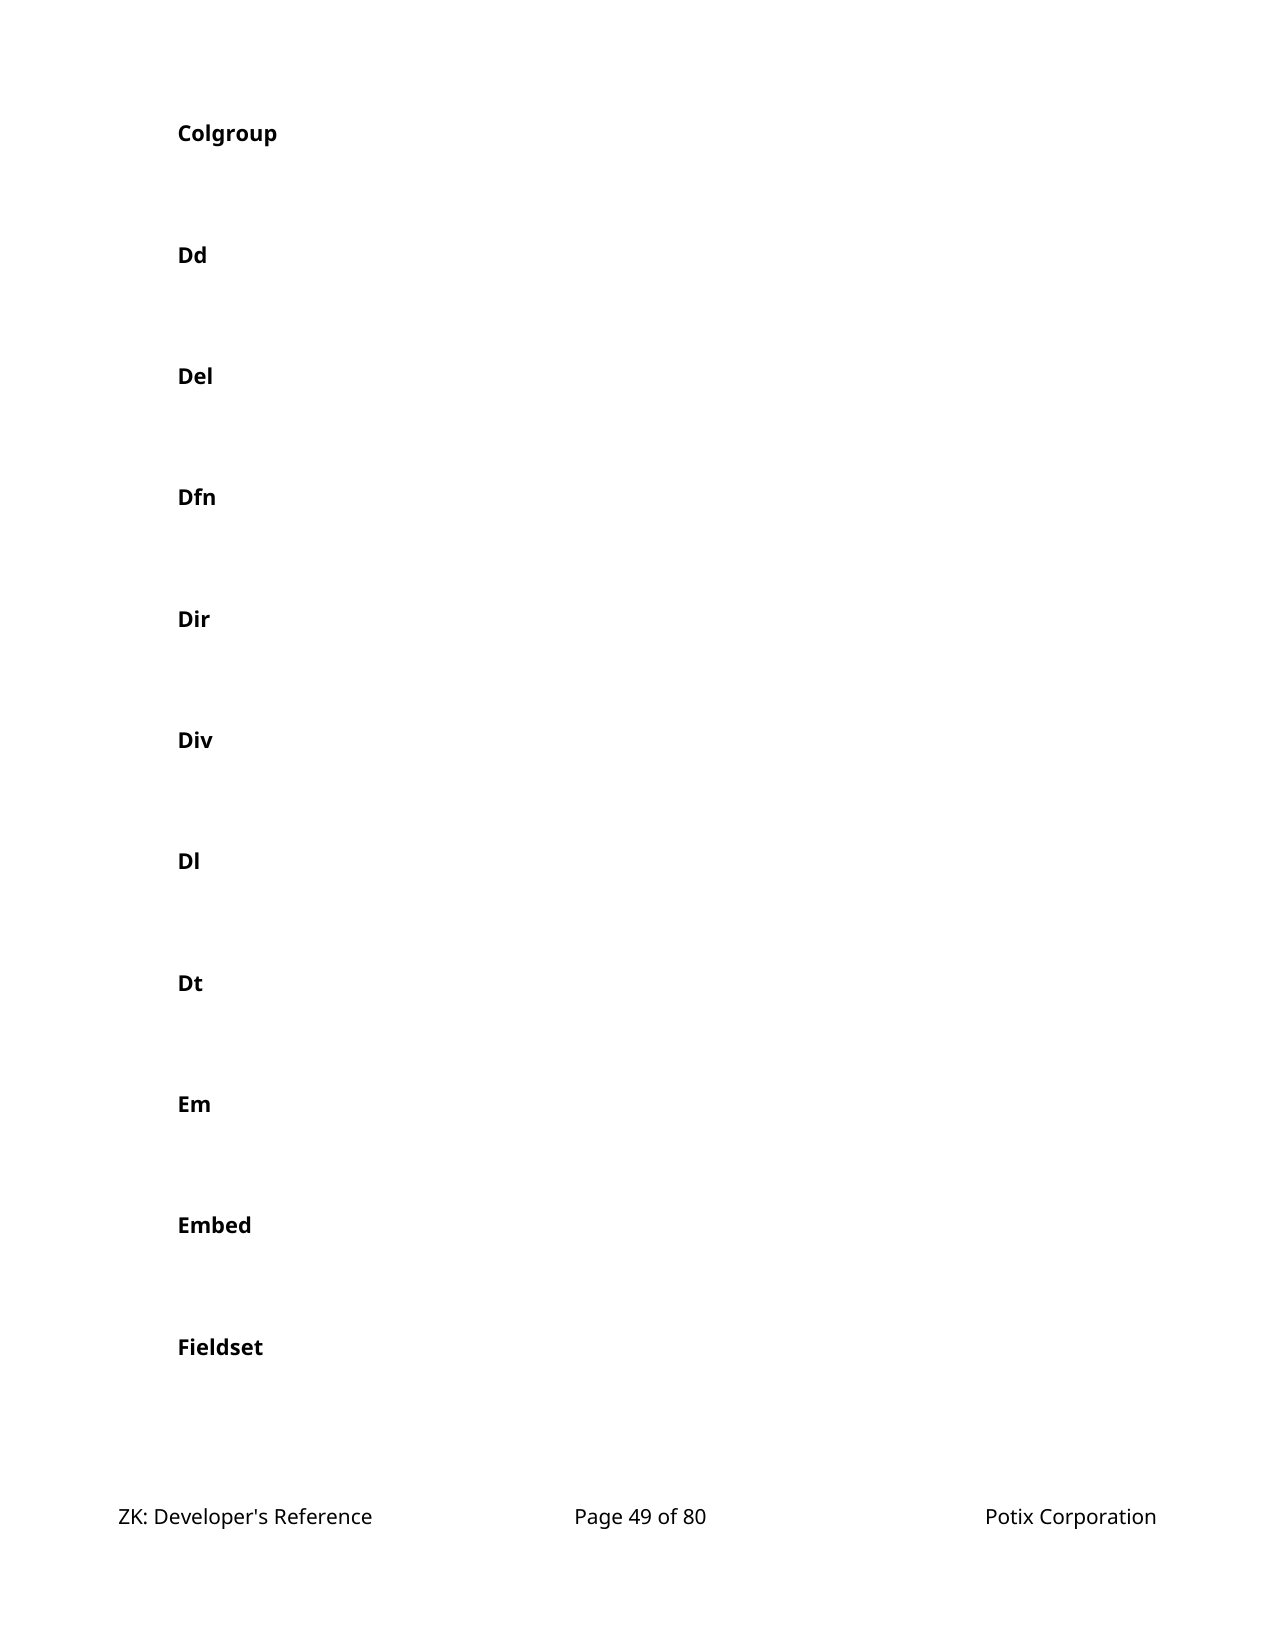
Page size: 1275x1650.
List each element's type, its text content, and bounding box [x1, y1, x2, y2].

subtitle Dd [177, 239, 1157, 269]
subtitle Dt [177, 968, 1157, 998]
subtitle Dl [177, 846, 1157, 876]
subtitle Colgroup [177, 118, 1157, 148]
subtitle Del [177, 361, 1157, 391]
subtitle Em [177, 1089, 1157, 1119]
subtitle Dfn [177, 482, 1157, 512]
subtitle Dir [177, 603, 1157, 633]
subtitle Fieldset [177, 1332, 1157, 1362]
subtitle Div [177, 725, 1157, 755]
subtitle Embed [177, 1210, 1157, 1240]
